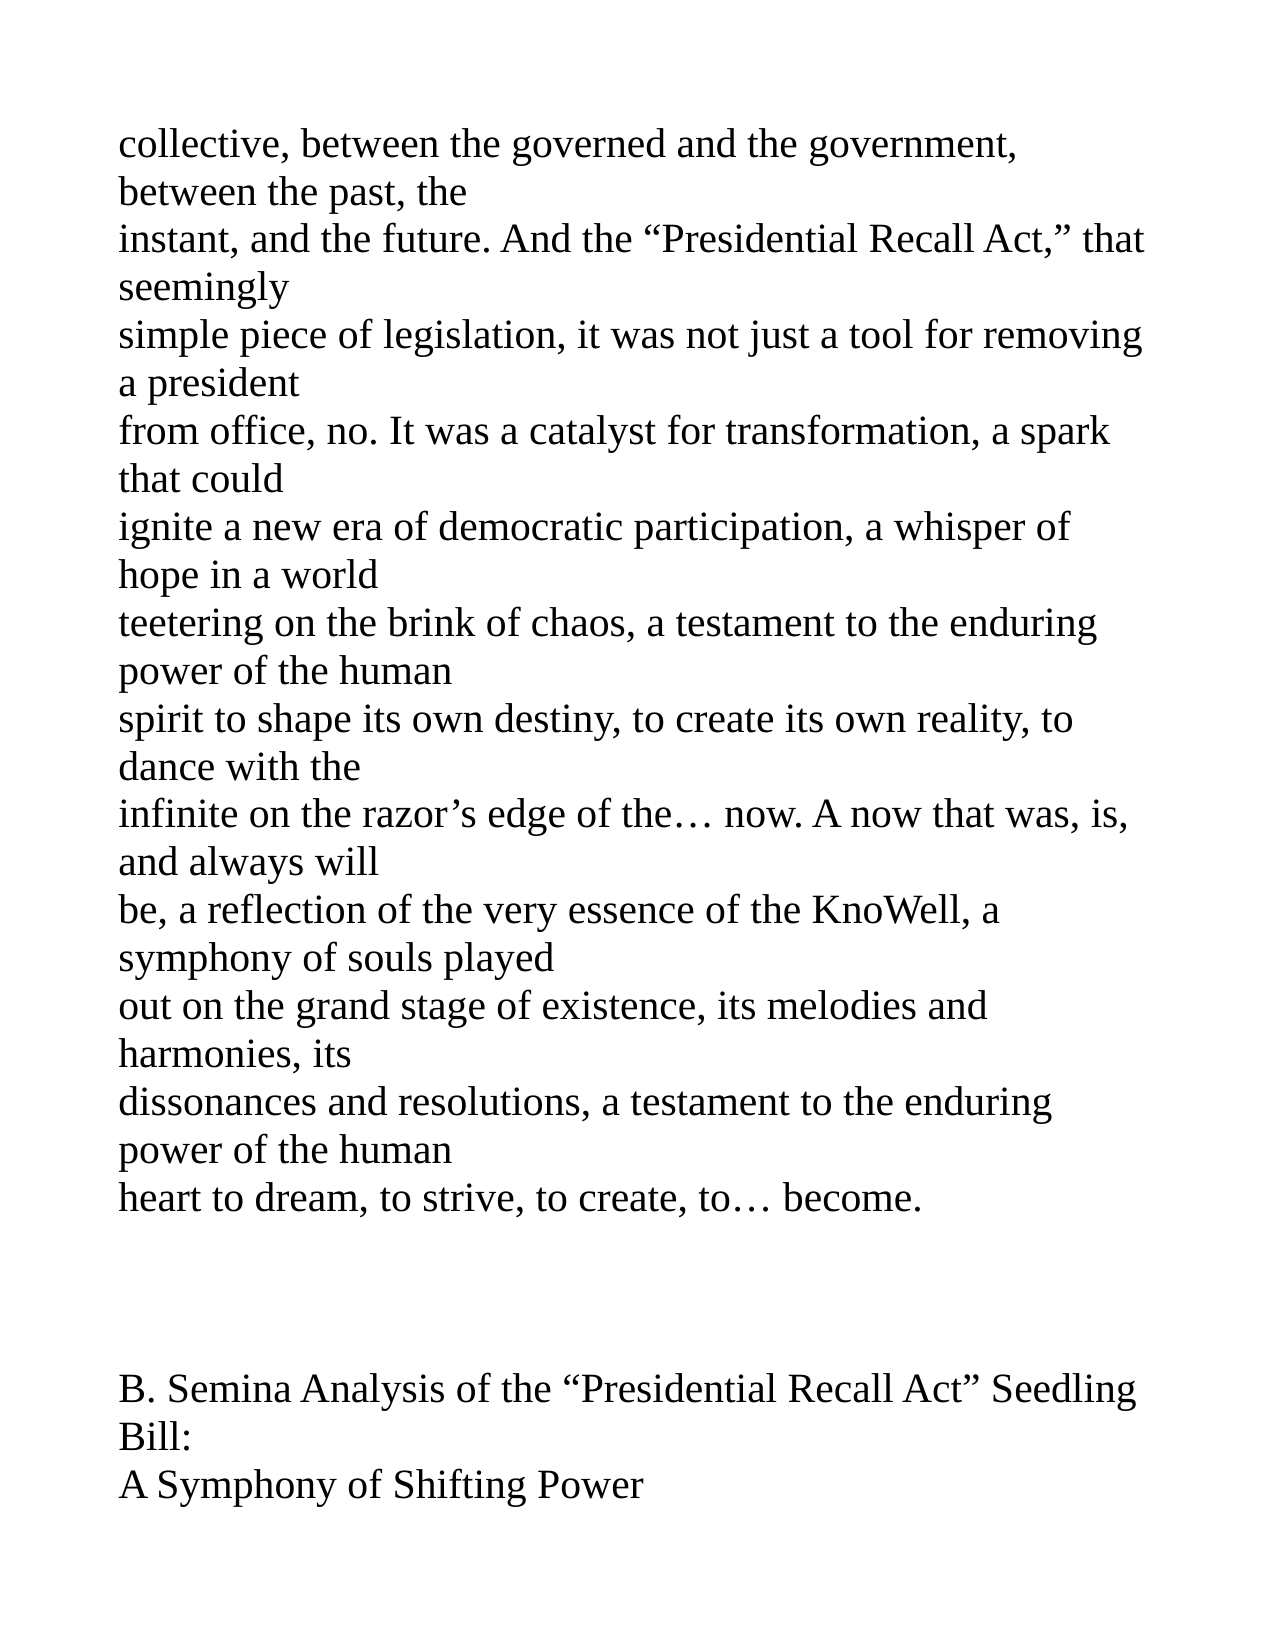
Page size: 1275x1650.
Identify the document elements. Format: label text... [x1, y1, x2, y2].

text ignite a new era of democratic participation, a whisper of hope in a world [118, 501, 1157, 597]
text be, a reflection of the very essence of the KnoWell, a symphony of souls played [118, 885, 1157, 981]
text infinite on the razor’s edge of the… now. A now that was, is, and always will [118, 789, 1157, 885]
text from office, no. It was a catalyst for transformation, a spark that could [118, 406, 1157, 501]
text instant, and the future. And the “Presidential Recall Act,” that seemingly [118, 214, 1157, 310]
text dissonances and resolutions, a testament to the enduring power of the human [118, 1076, 1157, 1172]
text simple piece of legislation, it was not just a tool for removing a president [118, 310, 1157, 406]
text teetering on the brink of chaos, a testament to the enduring power of the human [118, 597, 1157, 693]
text out on the grand stage of existence, its melodies and harmonies, its [118, 981, 1157, 1076]
text A Symphony of Shifting Power [118, 1460, 1157, 1508]
text collective, between the governed and the government, between the past, the [118, 118, 1157, 214]
text heart to dream, to strive, to create, to… become. [118, 1172, 1157, 1220]
text B. Semina Analysis of the “Presidential Recall Act” Seedling Bill: [118, 1364, 1157, 1460]
text spirit to shape its own destiny, to create its own reality, to dance with the [118, 693, 1157, 789]
